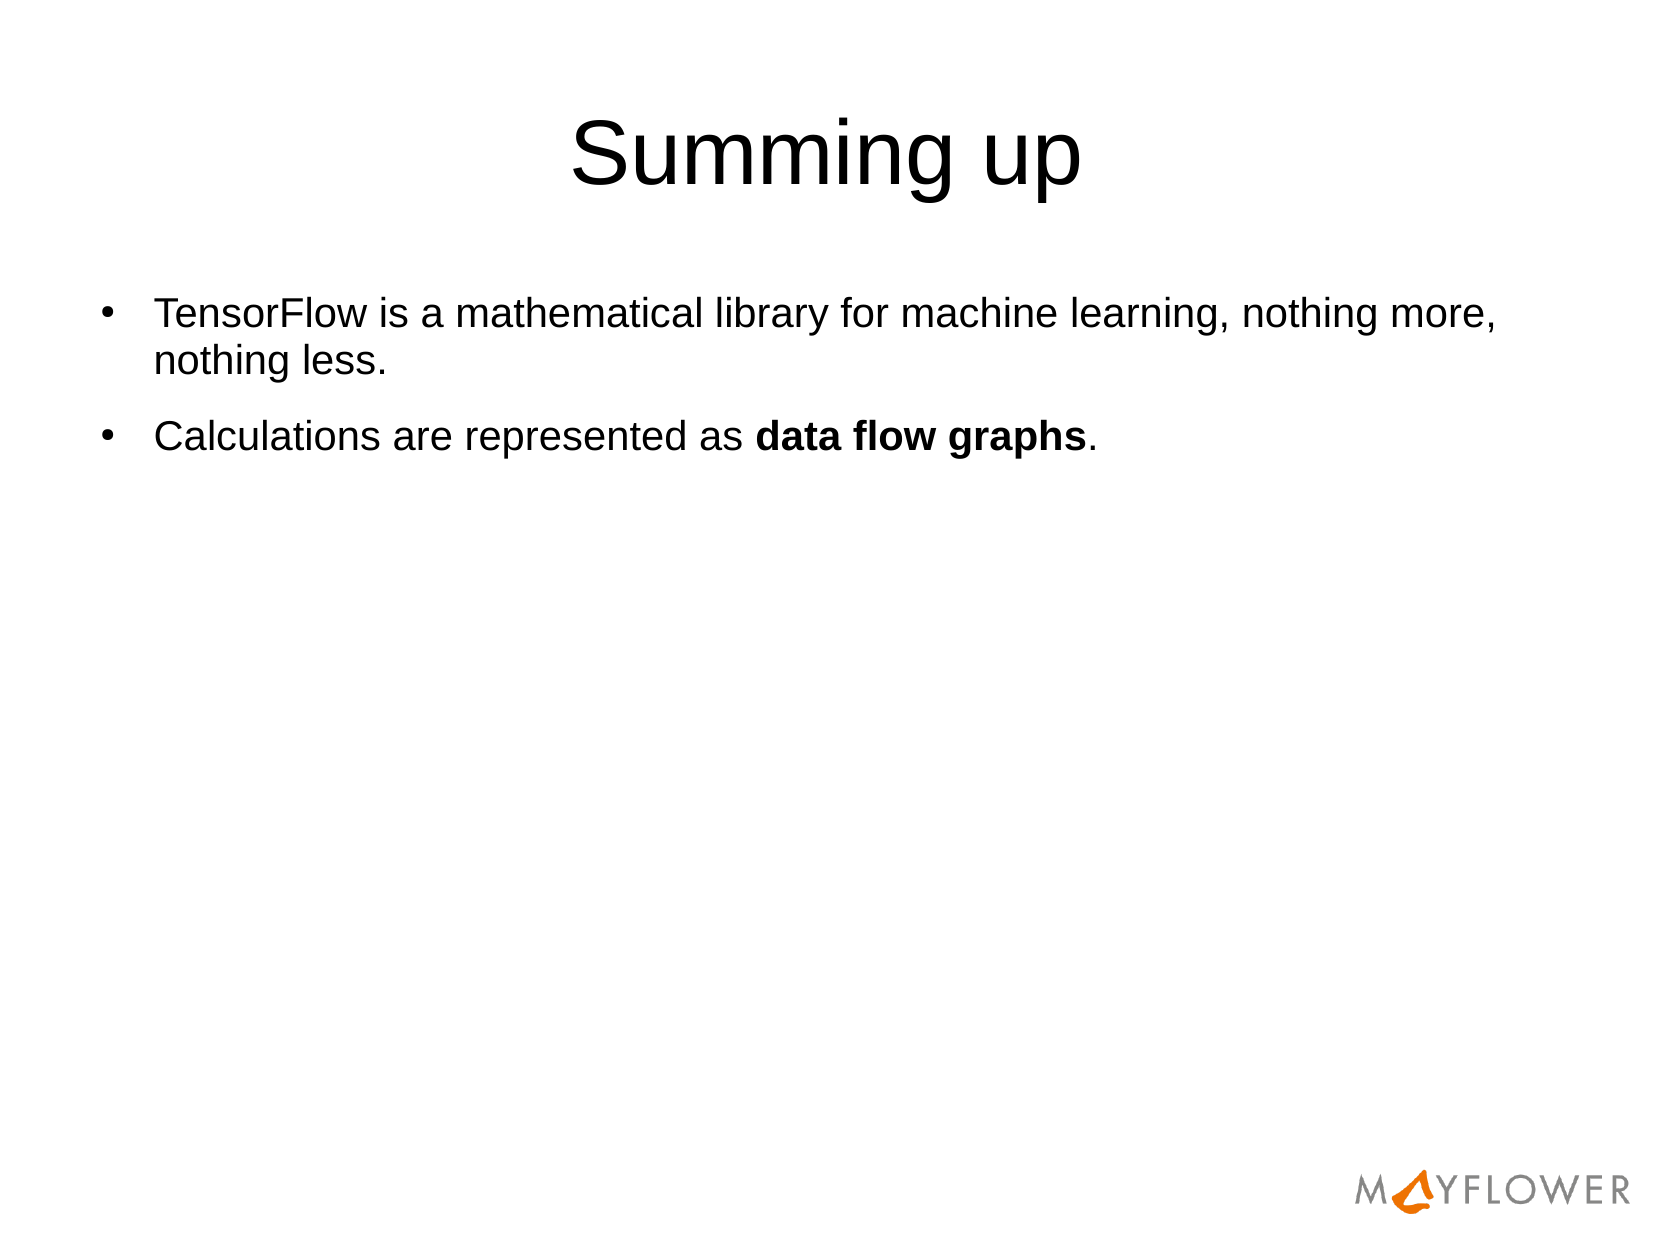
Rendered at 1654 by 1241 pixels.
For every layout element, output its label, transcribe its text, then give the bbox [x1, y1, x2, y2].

list TensorFlow is a mathematical library for machine learning, nothing more, nothing less. Calculations are represented as data flow graphs. [82, 290, 1571, 1010]
title Summing up [82, 49, 1571, 257]
picture [1355, 1169, 1630, 1215]
